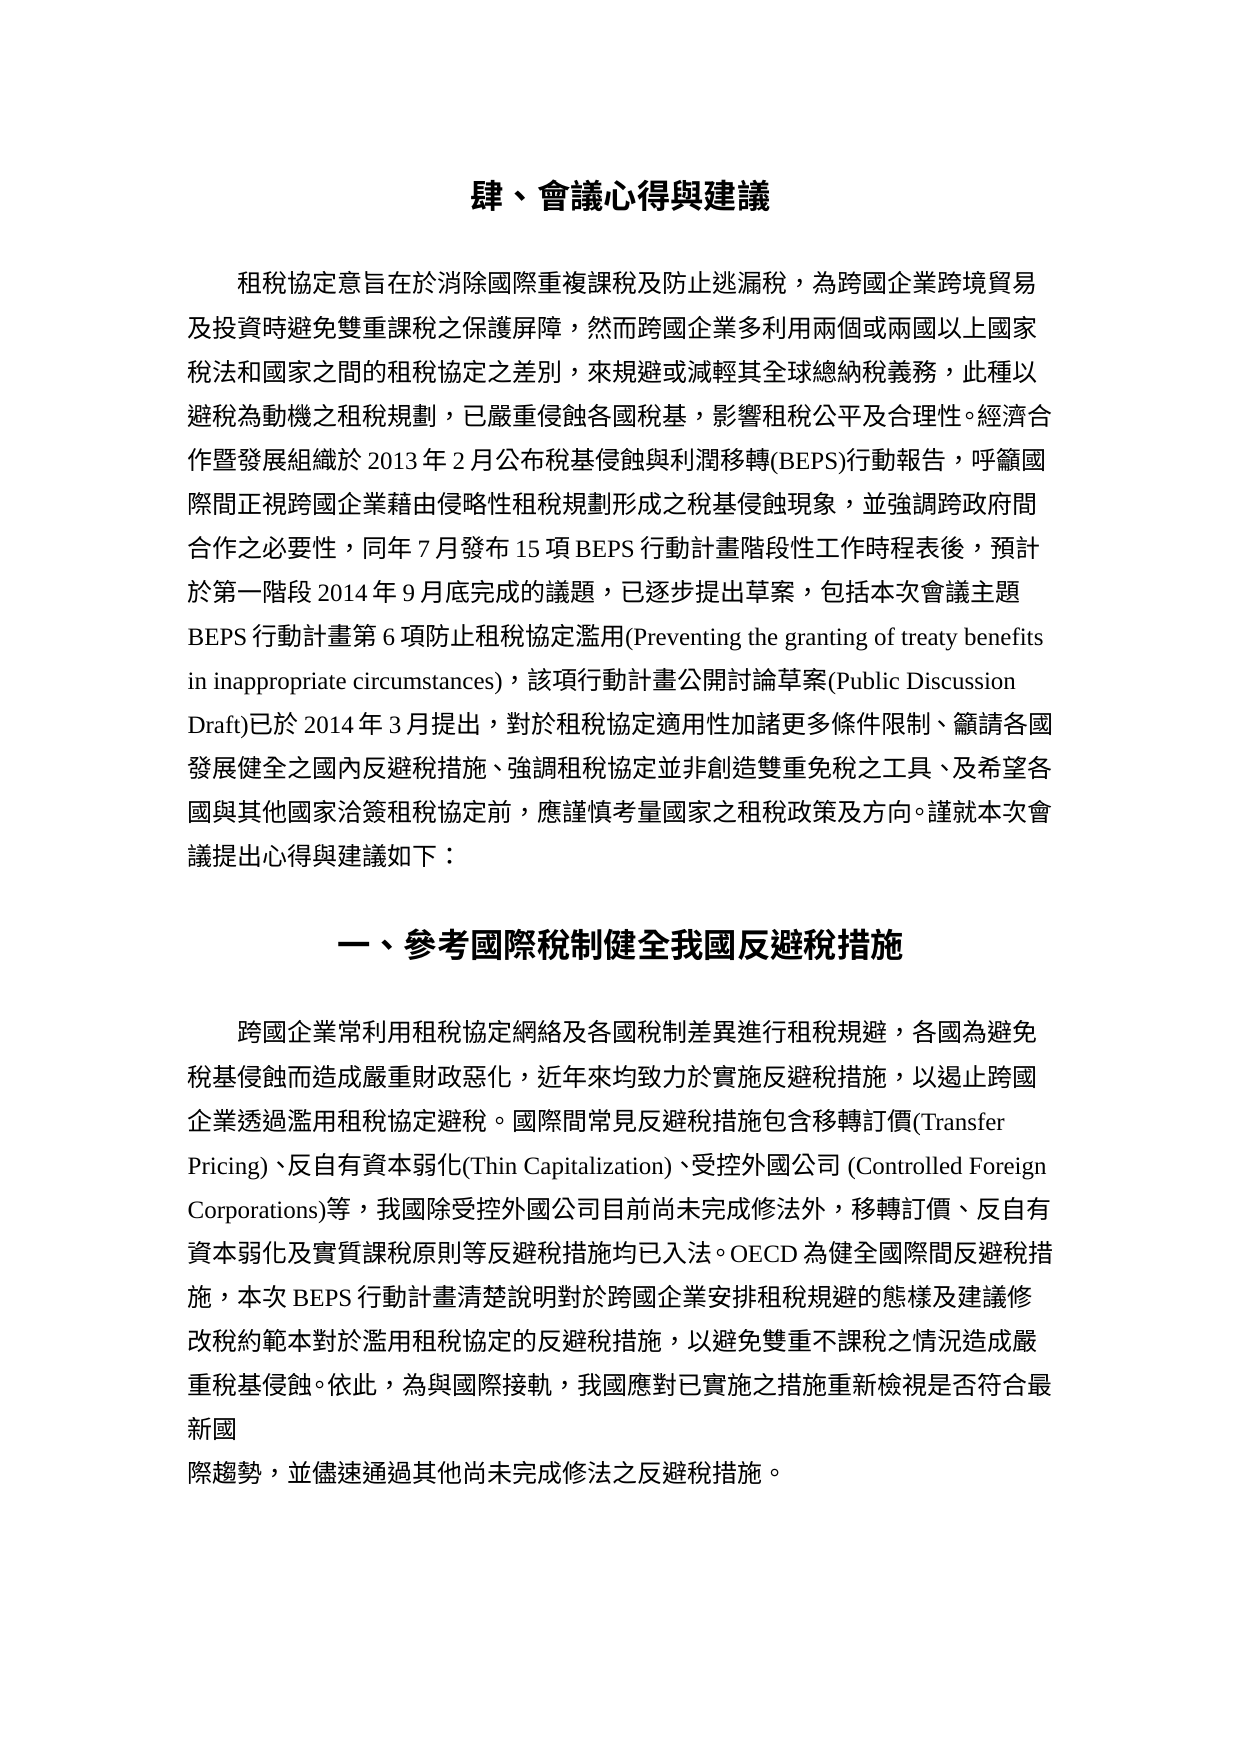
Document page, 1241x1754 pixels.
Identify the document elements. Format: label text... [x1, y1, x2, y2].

text 際趨勢，並儘速通過其他尚未完成修法之反避稅措施。 [187, 1450, 1053, 1494]
text 肆、會議心得與建議 [187, 150, 1053, 238]
text 租稅協定意旨在於消除國際重複課稅及防止逃漏稅，為跨國企業跨境貿易及投資時避免雙重課稅之保護屏障，然而跨國企業多利用兩個或兩國以上國家稅法和國家之間的租稅協定之差別，來規避或減輕其全球總納稅義務，此種以避稅為動機之租稅規劃，已嚴重侵蝕各國稅基，影響租稅公平及合理性。經濟合作暨發展組織於2013年2月公布稅基侵蝕與利潤移轉(BEPS)行動報告，呼籲國際間正視跨國企業藉由侵略性租稅規劃形成之稅基侵蝕現象，並強調跨政府間合作之必要性，同年7月發布15項BEPS行動計畫階段性工作時程表後，預計於第一階段2014年9月底完成的議題，已逐步提出草案，包括本次會議主題BEPS行動計畫第6項防止租稅協定濫用(Preventing the granting of treaty benefits in inappropriate circumstances)，該項行動計畫公開討論草案(Public Discussion Draft)已於2014年3月提出，對於租稅協定適用性加諸更多條件限制、籲請各國發展健全之國內反避稅措施、強調租稅協定並非創造雙重免稅之工具、及希望各國與其他國家洽簽租稅協定前，應謹慎考量國家之租稅政策及方向。謹就本次會議提出心得與建議如下： [187, 260, 1053, 877]
text 跨國企業常利用租稅協定網絡及各國稅制差異進行租稅規避，各國為避免稅基侵蝕而造成嚴重財政惡化，近年來均致力於實施反避稅措施，以遏止跨國企業透過濫用租稅協定避稅。國際間常見反避稅措施包含移轉訂價(Transfer Pricing)、反自有資本弱化(Thin Capitalization)、受控外國公司 (Controlled Foreign Corporations)等，我國除受控外國公司目前尚未完成修法外，移轉訂價、反自有資本弱化及實質課稅原則等反避稅措施均已入法。OECD為健全國際間反避稅措施，本次BEPS行動計畫清楚說明對於跨國企業安排租稅規避的態樣及建議修改稅約範本對於濫用租稅協定的反避稅措施，以避免雙重不課稅之情況造成嚴重稅基侵蝕。依此，為與國際接軌，我國應對已實施之措施重新檢視是否符合最新國 [187, 1009, 1053, 1450]
text 一、參考國際稅制健全我國反避稅措施 [187, 899, 1053, 987]
